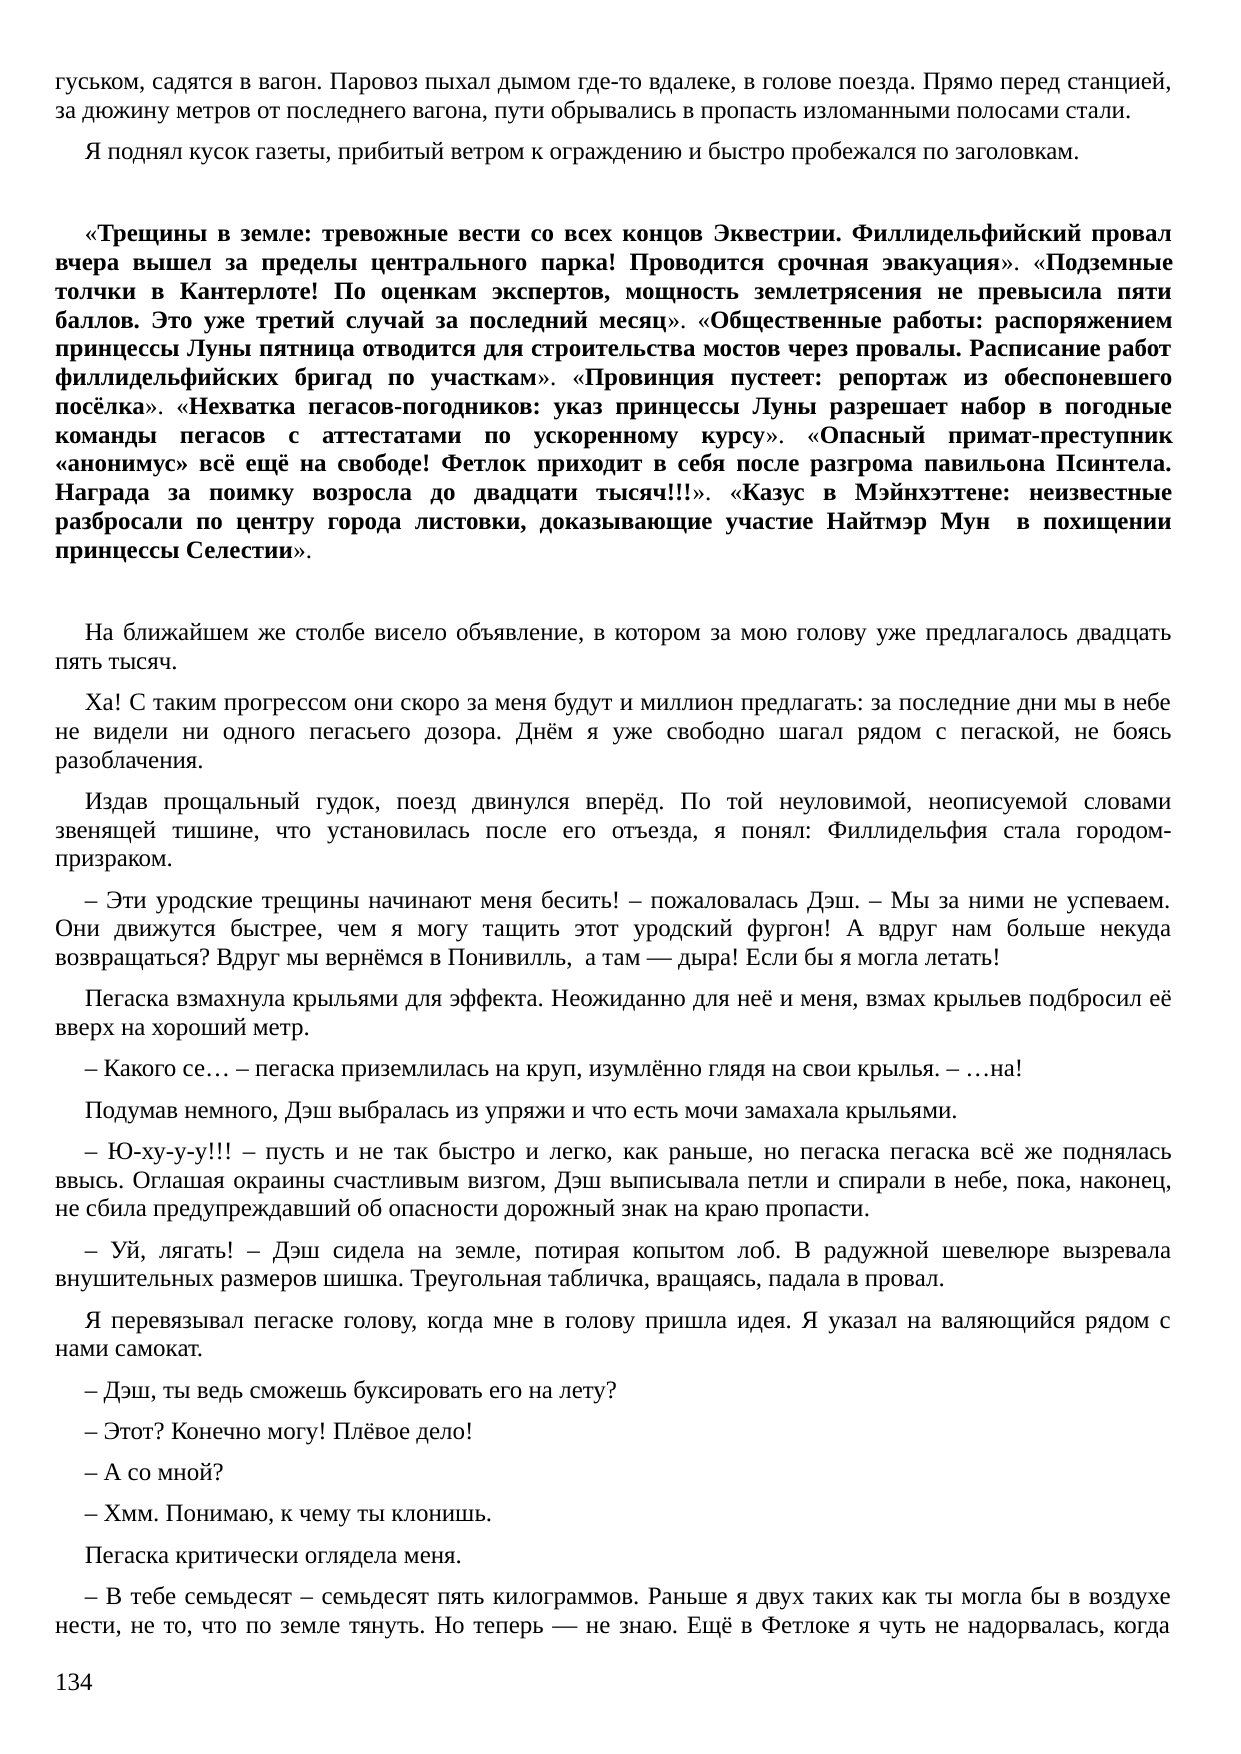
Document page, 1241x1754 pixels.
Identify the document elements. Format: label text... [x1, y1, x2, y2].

text Пегаска критически оглядела меня. [55, 1540, 1173, 1568]
text Я перевязывал пегаске голову, когда мне в голову пришла идея. Я указал на валяющийся рядом с нами самокат. [55, 1305, 1173, 1362]
text Ха! С таким прогрессом они скоро за меня будут и миллион предлагать: за последние дни мы в небе не видели ни одного пегасьего дозора. Днём я уже свободно шагал рядом с пегаской, не боясь разоблачения. [55, 687, 1173, 773]
text «Трещины в земле: тревожные вести со всех концов Эквестрии. Филлидельфийский провал вчера вышел за пределы центрального парка! Проводится срочная эвакуация». «Подземные толчки в Кантерлоте! По оценкам экспертов, мощность землетрясения не превысила пяти баллов. Это уже третий случай за последний месяц». «Общественные работы: распоряжением принцессы Луны пятница отводится для строительства мостов через провалы. Расписание работ филлидельфийских бригад по участкам». «Провинция пустеет: репортаж из обеспоневшего посёлка». «Нехватка пегасов-погодников: указ принцессы Луны разрешает набор в погодные команды пегасов с аттестатами по ускоренному курсу». «Опасный примат-преступник «анонимус» всё ещё на свободе! Фетлок приходит в себя после разгрома павильона Псинтела. Награда за поимку возросла до двадцати тысяч!!!». «Казус в Мэйнхэттене: неизвестные разбросали по центру города листовки, доказывающие участие Найтмэр Мун в похищении принцессы Селестии». [55, 218, 1173, 563]
text – Какого се… – пегаска приземлилась на круп, изумлённо глядя на свои крылья. – …на! [55, 1053, 1173, 1082]
text – Дэш, ты ведь сможешь буксировать его на лету? [55, 1375, 1173, 1403]
text – А со мной? [55, 1457, 1173, 1486]
text Подумав немного, Дэш выбралась из упряжи и что есть мочи замахала крыльями. [55, 1095, 1173, 1123]
text Я поднял кусок газеты, прибитый ветром к ограждению и быстро пробежался по заголовкам. [55, 136, 1173, 165]
text – Эти уродские трещины начинают меня бесить! – пожаловалась Дэш. – Мы за ними не успеваем. Они движутся быстрее, чем я могу тащить этот уродский фургон! А вдруг нам больше некуда возвращаться? Вдруг мы вернёмся в Понивилль, а там — дыра! Если бы я могла летать! [55, 885, 1173, 971]
text гуськом, садятся в вагон. Паровоз пыхал дымом где-то вдалеке, в голове поезда. Прямо перед станцией, за дюжину метров от последнего вагона, пути обрывались в пропасть изломанными полосами стали. [55, 66, 1173, 123]
text – В тебе семьдесят – семьдесят пять килограммов. Раньше я двух таких как ты могла бы в воздухе нести, не то, что по земле тянуть. Но теперь — не знаю. Ещё в Фетлоке я чуть не надорвалась, когда [55, 1581, 1173, 1638]
text – Уй, лягать! – Дэш сидела на земле, потирая копытом лоб. В радужной шевелюре вызревала внушительных размеров шишка. Треугольная табличка, вращаясь, падала в провал. [55, 1235, 1173, 1292]
text – Ю-ху-у-у!!! – пусть и не так быстро и легко, как раньше, но пегаска пегаска всё же поднялась ввысь. Оглашая окраины счастливым визгом, Дэш выписывала петли и спирали в небе, пока, наконец, не сбила предупреждавший об опасности дорожный знак на краю пропасти. [55, 1136, 1173, 1222]
text На ближайшем же столбе висело объявление, в котором за мою голову уже предлагалось двадцать пять тысяч. [55, 617, 1173, 675]
text Издав прощальный гудок, поезд двинулся вперёд. По той неуловимой, неописуемой словами звенящей тишине, что установилась после его отъезда, я понял: Филлидельфия стала городом-призраком. [55, 786, 1173, 872]
text Пегаска взмахнула крыльями для эффекта. Неожиданно для неё и меня, взмах крыльев подбросил её вверх на хороший метр. [55, 983, 1173, 1041]
text – Хмм. Понимаю, к чему ты клонишь. [55, 1498, 1173, 1527]
text – Этот? Конечно могу! Плёвое дело! [55, 1416, 1173, 1445]
